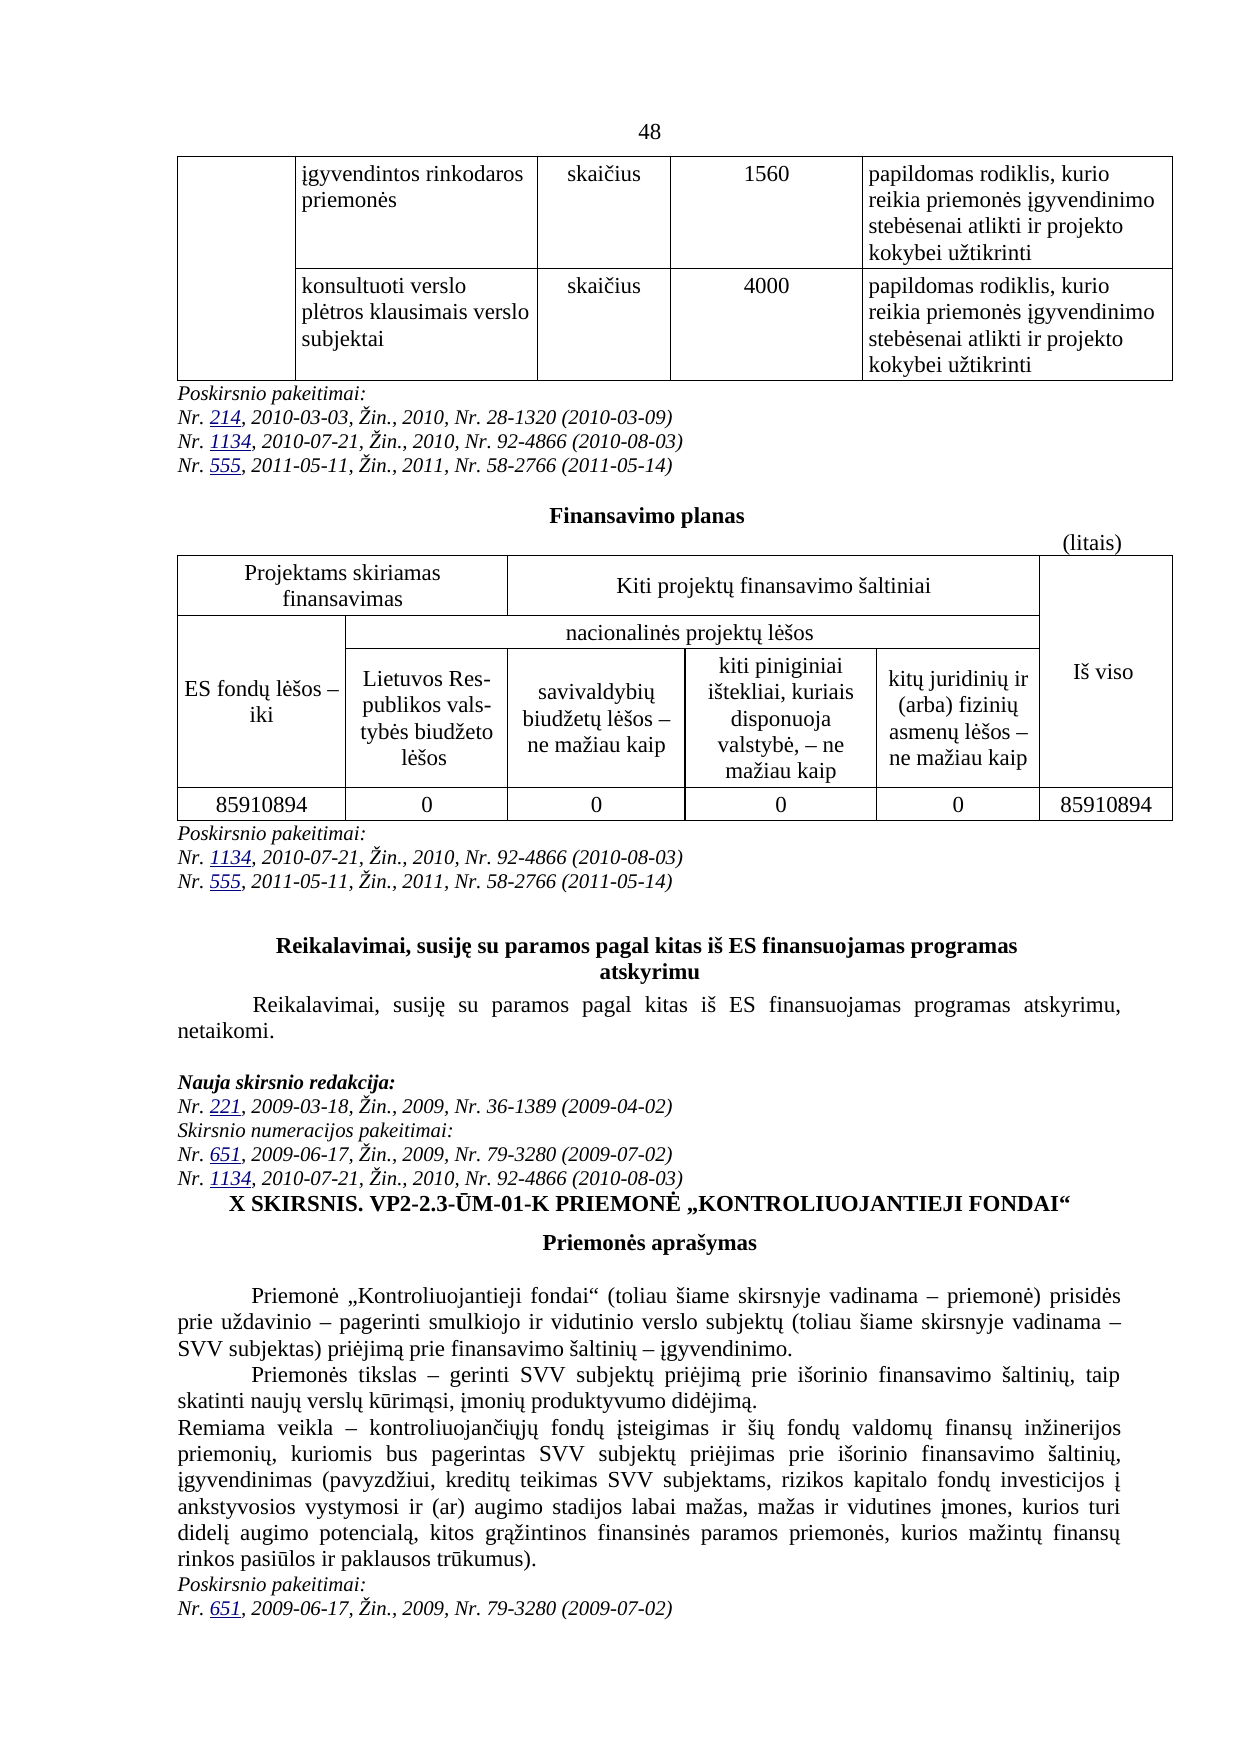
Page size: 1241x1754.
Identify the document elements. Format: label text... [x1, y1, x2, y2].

table_cell 85910894 [178, 788, 345, 820]
text Nr. 221, 2009-03-18, Žin., 2009, Nr. 36-1389 (2009-04-02) [177, 1094, 1122, 1118]
text Poskirsnio pakeitimai: [177, 1572, 1122, 1596]
table_cell [178, 157, 295, 380]
table_cell 85910894 [1040, 788, 1172, 820]
table_cell kiti piniginiai ištekliai, kuriais disponuoja valstybė, – ne mažiau kaip [686, 649, 876, 787]
table_cell Lietuvos Res­publikos vals­tybės biudžeto lėšos [346, 649, 507, 787]
text Skirsnio numeracijos pakeitimai: [177, 1118, 1122, 1142]
text Finansavimo planas [177, 502, 1122, 529]
text Nr. 1134, 2010-07-21, Žin., 2010, Nr. 92-4866 (2010-08-03) [177, 429, 1122, 453]
table_cell ES fondų lėšos – iki [178, 616, 345, 787]
text Reikalavimai, susiję su paramos pagal kitas iš ES finansuojamas programas atskyrimu, netaikomi. [177, 991, 1122, 1044]
table_cell papildomas rodiklis, kurio reikia priemonės įgyvendinimo stebėsenai atlikti ir projekto kokybei užtikrinti [863, 157, 1172, 268]
text Remiama veikla – kontroliuojančiųjų fondų įsteigimas ir šių fondų valdomų finansų inžinerijos priemonių, kuriomis bus pagerintas SVV subjektų priėjimas prie išorinio finansavimo šaltinių, įgyvendinimas (pavyzdžiui, kreditų teikimas SVV subjektams, rizikos kapitalo fondų investicijos į ankstyvosios vystymosi ir (ar) augimo stadijos labai mažas, mažas ir vidutines įmones, kurios turi didelį augimo potencialą, kitos grąžintinos finansinės paramos priemonės, kurios mažintų finansų rinkos pasiūlos ir paklausos trūkumus). [177, 1414, 1122, 1572]
table_cell konsultuoti verslo plėtros klausimais verslo subjektai [296, 269, 537, 380]
text Poskirsnio pakeitimai: [177, 821, 1122, 845]
text Nr. 651, 2009-06-17, Žin., 2009, Nr. 79-3280 (2009-07-02) [177, 1142, 1122, 1166]
table_cell nacionalinės projektų lėšos [346, 616, 1039, 648]
text Poskirsnio pakeitimai: [177, 381, 1122, 405]
table_cell 0 [508, 788, 684, 820]
text Nr. 555, 2011-05-11, Žin., 2011, Nr. 58-2766 (2011-05-14) [177, 453, 1122, 477]
text Nr. 1134, 2010-07-21, Žin., 2010, Nr. 92-4866 (2010-08-03) [177, 1166, 1122, 1190]
text Nr. 651, 2009-06-17, Žin., 2009, Nr. 79-3280 (2009-07-02) [177, 1596, 1122, 1620]
text Nr. 555, 2011-05-11, Žin., 2011, Nr. 58-2766 (2011-05-14) [177, 869, 1122, 893]
table_cell įgyvendintos rinkodaros priemonės [296, 157, 537, 268]
text Priemonė „Kontroliuojantieji fondai“ (toliau šiame skirsnyje vadinama – priemonė) prisidės prie uždavinio – pagerinti smulkiojo ir vidutinio verslo subjektų (toliau šiame skirsnyje vadinama – SVV subjektas) priėjimą prie finansavimo šaltinių – įgyvendinimo. [177, 1282, 1122, 1361]
text (litais) [259, 529, 1122, 555]
table_cell 0 [346, 788, 507, 820]
text Priemonės aprašymas [177, 1229, 1122, 1256]
text Nr. 1134, 2010-07-21, Žin., 2010, Nr. 92-4866 (2010-08-03) [177, 845, 1122, 869]
table_cell skaičius [538, 157, 670, 268]
table_header Iš viso [1040, 556, 1172, 787]
table_header Kiti projektų finansavimo šaltiniai [508, 556, 1039, 615]
table_cell 0 [877, 788, 1039, 820]
table_cell skaičius [538, 269, 670, 380]
text Nauja skirsnio redakcija: [177, 1070, 1122, 1094]
table_cell savivaldybių biudžetų lėšos – ne mažiau kaip [508, 649, 684, 787]
table_header Projektams skiriamas finansavimas [178, 556, 507, 615]
text Nr. 214, 2010-03-03, Žin., 2010, Nr. 28-1320 (2010-03-09) [177, 405, 1122, 429]
table_cell kitų juridinių ir (arba) fizinių asmenų lėšos – ne mažiau kaip [877, 649, 1039, 787]
text Priemonės tikslas – gerinti SVV subjektų priėjimą prie išorinio finansavimo šaltinių, taip skatinti naujų verslų kūrimąsi, įmonių produktyvumo didėjimą. [177, 1361, 1122, 1414]
table_cell 0 [686, 788, 876, 820]
text X SKIRSNIS. VP2-2.3-ŪM-01-K PRIEMONĖ „KONTROLIUOJANTIEJI FONDAI“ [177, 1190, 1122, 1217]
text Reikalavimai, susiję su paramos pagal kitas iš ES finansuojamas programas atskyrimu [177, 906, 1122, 985]
table_cell 1560 [671, 157, 862, 268]
table_cell 4000 [671, 269, 862, 380]
table_cell papildomas rodiklis, kurio reikia priemonės įgyvendinimo stebėsenai atlikti ir projekto kokybei užtikrinti [863, 269, 1172, 380]
